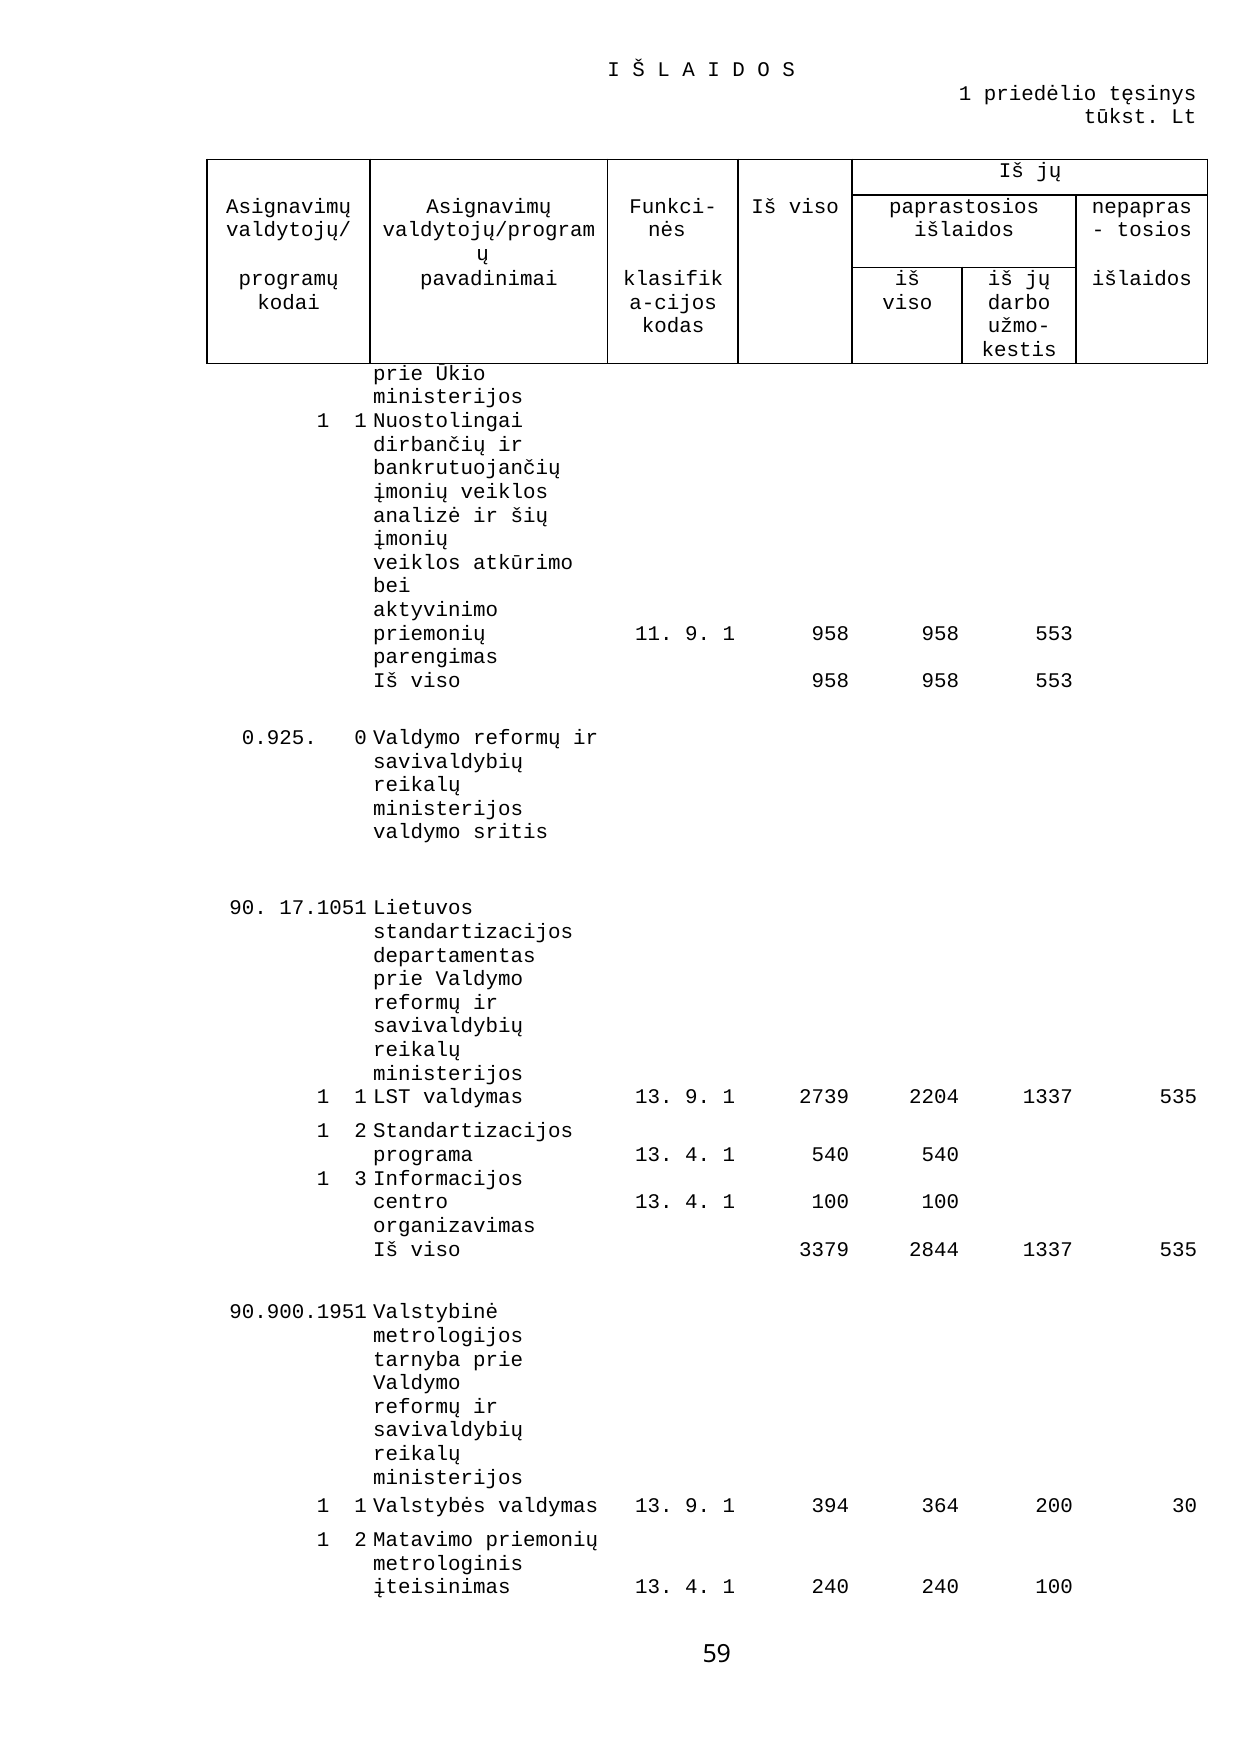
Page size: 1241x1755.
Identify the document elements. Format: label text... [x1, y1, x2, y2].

table_cell [852, 364, 962, 410]
table_cell [211, 1467, 370, 1495]
table_cell 200 [962, 1495, 1076, 1529]
table_cell Iš viso [739, 194, 851, 267]
table_cell 2204 [852, 1086, 962, 1121]
table_cell [1200, 1495, 1207, 1529]
table_cell [962, 1529, 1076, 1577]
table_cell [738, 1039, 852, 1086]
table_cell [962, 699, 1076, 727]
table_cell [852, 457, 962, 552]
table_cell 100 [962, 1577, 1076, 1605]
table_cell 2844 [852, 1239, 962, 1273]
table_cell [738, 699, 852, 727]
table_cell 13. 4. 1 [608, 1168, 738, 1239]
table_cell 1 1 [211, 1495, 370, 1529]
table_cell [738, 552, 852, 599]
table_cell [211, 1577, 370, 1605]
table_cell [738, 897, 852, 968]
table_cell bankrutuojančių įmonių veiklos analizė ir šių įmonių [370, 457, 608, 552]
table_cell [608, 1467, 738, 1495]
table_cell [738, 1396, 852, 1467]
table_cell [207, 1301, 211, 1396]
table_cell [211, 670, 370, 698]
table_cell [370, 699, 608, 727]
table_cell Valstybinė metrologijos tarnyba prie Valdymo [370, 1301, 608, 1396]
table_cell [1076, 727, 1200, 798]
table_cell reformų ir savivaldybių reikalų [370, 1396, 608, 1467]
table_cell [852, 897, 962, 968]
table_cell [211, 599, 370, 670]
table_cell [1076, 1467, 1200, 1495]
table_cell iš viso [853, 268, 961, 363]
table_cell [739, 160, 851, 194]
table_cell reikalų ministerijos [370, 1039, 608, 1086]
table_cell [1076, 1273, 1200, 1301]
table_cell [1076, 1577, 1200, 1605]
table_cell nepapras- tosios [1077, 196, 1207, 267]
table_cell prie Ūkio ministerijos [370, 364, 608, 410]
table_cell [1076, 1396, 1200, 1467]
table_cell Nuostolingai dirbančių ir [370, 410, 608, 457]
table_cell [608, 410, 738, 457]
table_cell [608, 1301, 738, 1396]
table_cell aktyvinimo priemonių parengimas [370, 599, 608, 670]
table_cell [608, 798, 738, 897]
table_cell 100 [852, 1168, 962, 1239]
table_cell [608, 1239, 738, 1273]
table_cell [1076, 599, 1200, 670]
table_cell 240 [852, 1577, 962, 1605]
table_cell 540 [852, 1121, 962, 1168]
table_cell [207, 1529, 211, 1577]
table_cell Asignavimų valdytojų/ [208, 194, 369, 267]
table_cell 364 [852, 1495, 962, 1529]
table_cell [608, 364, 738, 410]
table_cell LST valdymas [370, 1086, 608, 1121]
table_cell [962, 897, 1076, 968]
table_cell 553 [962, 670, 1076, 698]
table_cell [1200, 1121, 1207, 1168]
table_cell Funkci-nės [608, 194, 737, 267]
table_cell [207, 798, 211, 897]
table_cell klasifika-cijos kodas [608, 267, 737, 363]
table_cell [738, 457, 852, 552]
table_cell programų kodai [208, 267, 369, 363]
table_cell [1200, 364, 1207, 410]
table_cell [207, 1086, 211, 1121]
table_cell 3379 [738, 1239, 852, 1273]
table_cell [1076, 1121, 1200, 1168]
table_cell [1200, 1577, 1207, 1605]
table_cell [852, 552, 962, 599]
table_cell [207, 364, 211, 410]
table_cell [370, 1273, 608, 1301]
table_cell 1 2 [211, 1121, 370, 1168]
table_cell [1200, 1396, 1207, 1467]
table_cell 1337 [962, 1086, 1076, 1121]
table_cell [608, 968, 738, 1039]
table_cell Valstybės valdymas [370, 1495, 608, 1529]
table_cell [1076, 670, 1200, 698]
table_cell [1076, 552, 1200, 599]
table_cell [608, 1273, 738, 1301]
table_cell [852, 1396, 962, 1467]
table_cell [962, 798, 1076, 897]
table_cell [852, 727, 962, 798]
table_cell 958 [738, 599, 852, 670]
table_cell [211, 798, 370, 897]
table_cell [1076, 1168, 1200, 1239]
table_cell 240 [738, 1577, 852, 1605]
table_cell [1076, 364, 1200, 410]
table_cell [608, 160, 737, 194]
table_cell [962, 727, 1076, 798]
table_cell 13. 9. 1 [608, 1086, 738, 1121]
table_cell 13. 4. 1 [608, 1577, 738, 1605]
table_cell [1200, 670, 1207, 698]
table_cell [1200, 1301, 1207, 1396]
table_cell Iš viso [370, 670, 608, 698]
table_cell 1337 [962, 1239, 1076, 1273]
table_cell [1200, 552, 1207, 599]
table_cell [211, 968, 370, 1039]
table_cell [211, 364, 370, 410]
table_cell [1076, 457, 1200, 552]
table_cell [1200, 699, 1207, 727]
table_cell [211, 552, 370, 599]
table_cell [207, 1396, 211, 1467]
table_cell [1200, 798, 1207, 897]
table_cell [1200, 1039, 1207, 1086]
table_cell [608, 457, 738, 552]
table_cell [962, 457, 1076, 552]
table_cell [852, 968, 962, 1039]
table_cell 13. 4. 1 [608, 1121, 738, 1168]
table_cell veiklos atkūrimo bei [370, 552, 608, 599]
table_cell [962, 1467, 1076, 1495]
table_cell [962, 1121, 1076, 1168]
table_cell paprastosios išlaidos [853, 196, 1075, 267]
table_cell [207, 552, 211, 599]
table_cell [608, 699, 738, 727]
table_header I Š L A I D O S 1 priedėlio tęsinys tūkst. Lt [207, 59, 1207, 158]
table_cell [207, 1168, 211, 1239]
table_cell [207, 457, 211, 552]
table_cell Iš jų [853, 160, 1207, 194]
table_cell [962, 552, 1076, 599]
table_cell pavadinimai [371, 267, 607, 363]
table_cell [739, 267, 851, 363]
table_cell [1200, 1529, 1207, 1577]
table_cell [738, 1467, 852, 1495]
table_cell prie Valdymo reformų ir savivaldybių [370, 968, 608, 1039]
table_cell [211, 1273, 370, 1301]
table_cell Asignavimų valdytojų/programų [371, 194, 607, 267]
table_cell [852, 1467, 962, 1495]
table_cell 540 [738, 1121, 852, 1168]
table_cell [1076, 410, 1200, 457]
table_cell 958 [852, 670, 962, 698]
table_cell [207, 968, 211, 1039]
table_cell [738, 968, 852, 1039]
table_cell 1 3 [211, 1168, 370, 1239]
table_cell [207, 1039, 211, 1086]
table_cell [962, 410, 1076, 457]
table_cell [1200, 1467, 1207, 1495]
table_cell [608, 670, 738, 698]
table_cell [608, 1529, 738, 1577]
table_cell [1076, 1039, 1200, 1086]
table_cell Matavimo priemonių metrologinis [370, 1529, 608, 1577]
table_cell [852, 798, 962, 897]
table_cell [738, 727, 852, 798]
table_cell [211, 1239, 370, 1273]
table_cell 11. 9. 1 [608, 599, 738, 670]
table_cell [1200, 1168, 1207, 1239]
table_cell 1 1 [211, 410, 370, 457]
table_cell [208, 160, 369, 194]
table_cell 0.925. 0 [211, 727, 370, 798]
table_cell [211, 457, 370, 552]
table_cell [1200, 599, 1207, 670]
table_cell [852, 699, 962, 727]
table_cell [207, 897, 211, 968]
table_cell [1200, 727, 1207, 798]
table_cell [962, 1168, 1076, 1239]
table_cell [608, 897, 738, 968]
table_cell [211, 1396, 370, 1467]
table_cell 1 1 [211, 1086, 370, 1121]
table_cell įteisinimas [370, 1577, 608, 1605]
table_cell [1200, 1239, 1207, 1273]
table_cell 100 [738, 1168, 852, 1239]
table_cell [962, 1396, 1076, 1467]
table_cell [207, 1239, 211, 1273]
table_cell [962, 1301, 1076, 1396]
table_cell [207, 1577, 211, 1605]
table_cell [207, 1467, 211, 1495]
table_cell [1200, 457, 1207, 552]
table_cell 90. 17.1051 [211, 897, 370, 968]
table_cell Standartizacijos programa [370, 1121, 608, 1168]
table_cell [1076, 798, 1200, 897]
table_cell [1200, 968, 1207, 1039]
table_cell 958 [738, 670, 852, 698]
table_cell [738, 798, 852, 897]
table_cell 958 [852, 599, 962, 670]
table_cell [962, 1039, 1076, 1086]
table_cell [852, 1301, 962, 1396]
table_cell [211, 1039, 370, 1086]
table_cell [1200, 897, 1207, 968]
table_cell [738, 410, 852, 457]
table_cell išlaidos [1077, 267, 1207, 363]
table_cell [1076, 897, 1200, 968]
table_cell [207, 1273, 211, 1301]
table_cell [207, 1495, 211, 1529]
table_cell Valdymo reformų ir savivaldybių reikalų [370, 727, 608, 798]
table_cell [738, 1301, 852, 1396]
table_cell [207, 1121, 211, 1168]
table_cell 2739 [738, 1086, 852, 1121]
table_cell [738, 364, 852, 410]
table_cell [962, 968, 1076, 1039]
table_cell 394 [738, 1495, 852, 1529]
table_cell [1200, 1086, 1207, 1121]
table_cell [852, 410, 962, 457]
table_cell [207, 727, 211, 798]
table_cell [207, 410, 211, 457]
table_cell [1076, 699, 1200, 727]
table_cell ministerijos valdymo sritis [370, 798, 608, 897]
table_cell [852, 1529, 962, 1577]
table_cell [207, 599, 211, 670]
table_cell [852, 1273, 962, 1301]
table_cell ministerijos [370, 1467, 608, 1495]
table_cell [1200, 1273, 1207, 1301]
table_cell 535 [1076, 1239, 1200, 1273]
table_cell [962, 1273, 1076, 1301]
table_cell [207, 670, 211, 698]
table_cell Lietuvos standartizacijos departamentas [370, 897, 608, 968]
table_cell 535 [1076, 1086, 1200, 1121]
table_cell 553 [962, 599, 1076, 670]
table_cell [738, 1529, 852, 1577]
table_cell iš jų darbo užmo-kestis [963, 268, 1075, 363]
table_cell 1 2 [211, 1529, 370, 1577]
table_cell 30 [1076, 1495, 1200, 1529]
table_cell [608, 552, 738, 599]
table_cell [608, 1396, 738, 1467]
table_cell [1076, 1529, 1200, 1577]
table_cell [738, 1273, 852, 1301]
table_cell [1076, 1301, 1200, 1396]
table_cell [608, 1039, 738, 1086]
table_cell [1076, 968, 1200, 1039]
table_cell [852, 1039, 962, 1086]
table_cell [211, 699, 370, 727]
table_cell [371, 160, 607, 194]
table_cell [608, 727, 738, 798]
table_cell Informacijos centro organizavimas [370, 1168, 608, 1239]
table_cell [1200, 410, 1207, 457]
table_cell 13. 9. 1 [608, 1495, 738, 1529]
table_cell 90.900.1951 [211, 1301, 370, 1396]
table_cell [962, 364, 1076, 410]
table_cell Iš viso [370, 1239, 608, 1273]
table_cell [207, 699, 211, 727]
